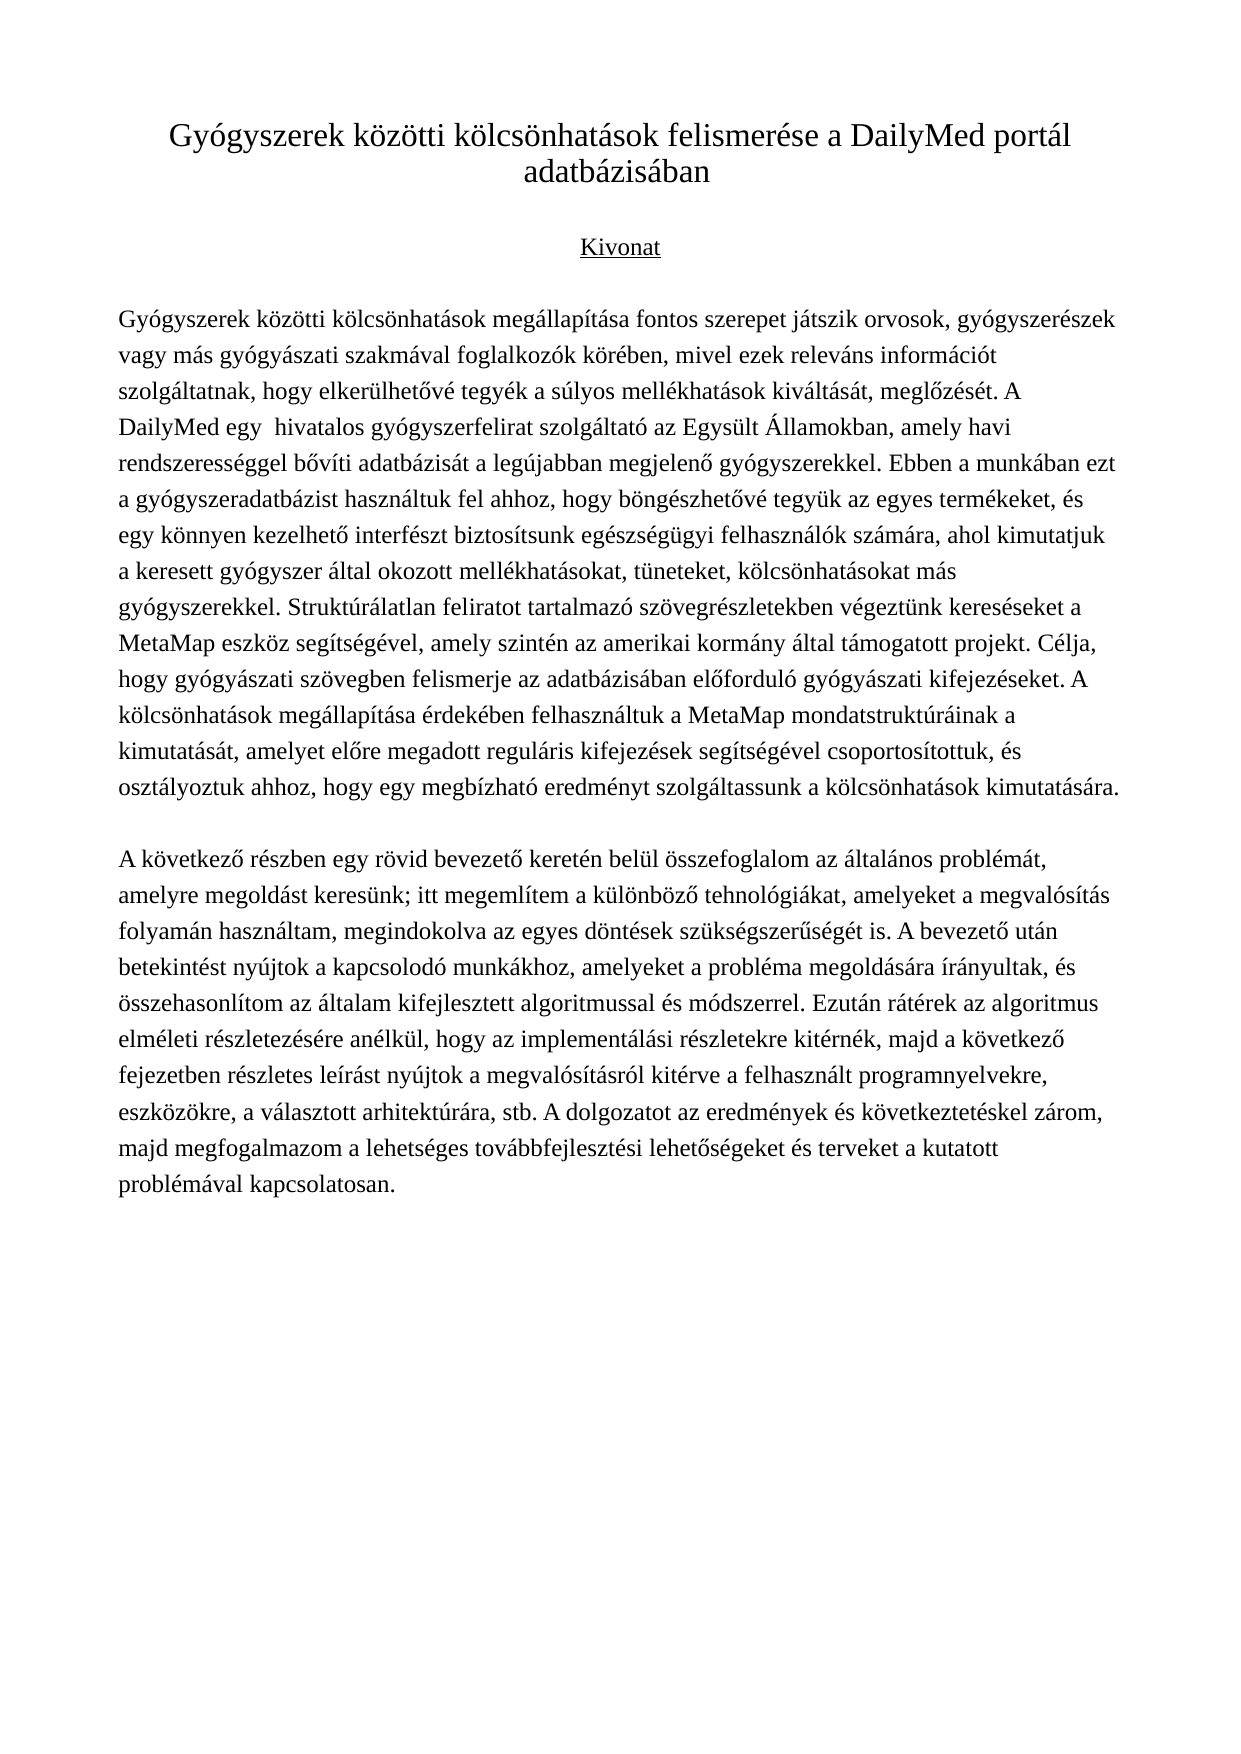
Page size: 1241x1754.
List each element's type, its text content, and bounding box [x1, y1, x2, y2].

subtitle Gyógyszerek közötti kölcsönhatások megállapítása fontos szerepet játszik orvosok, gyógyszerészek vagy más gyógyászati szakmával foglalkozók körében, mivel ezek releváns információt szolgáltatnak, hogy elkerülhetővé tegyék a súlyos mellékhatások kiváltását, meglőzését. A DailyMed egy hivatalos gyógyszerfelirat szolgáltató az Egysült Államokban, amely havi rendszerességgel bővíti adatbázisát a legújabban megjelenő gyógyszerekkel. Ebben a munkában ezt a gyógyszeradatbázist használtuk fel ahhoz, hogy böngészhetővé tegyük az egyes termékeket, és egy könnyen kezelhető interfészt biztosítsunk egészségügyi felhasználók számára, ahol kimutatjuk a keresett gyógyszer által okozott mellékhatásokat, tüneteket, kölcsönhatásokat más gyógyszerekkel. Struktúrálatlan feliratot tartalmazó szövegrészletekben végeztünk kereséseket a MetaMap eszköz segítségével, amely szintén az amerikai kormány által támogatott projekt. Célja, hogy gyógyászati szövegben felismerje az adatbázisában előforduló gyógyászati kifejezéseket. A kölcsönhatások megállapítása érdekében felhasználtuk a MetaMap mondatstruktúráinak a kimutatását, amelyet előre megadott reguláris kifejezések segítségével csoportosítottuk, és osztályoztuk ahhoz, hogy egy megbízható eredményt szolgáltassunk a kölcsönhatások kimutatására. [118, 298, 1122, 803]
subtitle Gyógyszerek közötti kölcsönhatások felismerése a DailyMed portál adatbázisában [118, 118, 1122, 190]
subtitle Kivonat [118, 226, 1122, 262]
subtitle A következő részben egy rövid bevezető keretén belül összefoglalom az általános problémát, amelyre megoldást keresünk; itt megemlítem a különböző tehnológiákat, amelyeket a megvalósítás folyamán használtam, megindokolva az egyes döntések szükségszerűségét is. A bevezető után betekintést nyújtok a kapcsolodó munkákhoz, amelyeket a probléma megoldására írányultak, és összehasonlítom az általam kifejlesztett algoritmussal és módszerrel. Ezután rátérek az algoritmus elméleti részletezésére anélkül, hogy az implementálási részletekre kitérnék, majd a következő fejezetben részletes leírást nyújtok a megvalósításról kitérve a felhasznált programnyelvekre, eszközökre, a választott arhitektúrára, stb. A dolgozatot az eredmények és következtetéskel zárom, majd megfogalmazom a lehetséges továbbfejlesztési lehetőségeket és terveket a kutatott problémával kapcsolatosan. [118, 839, 1122, 1199]
